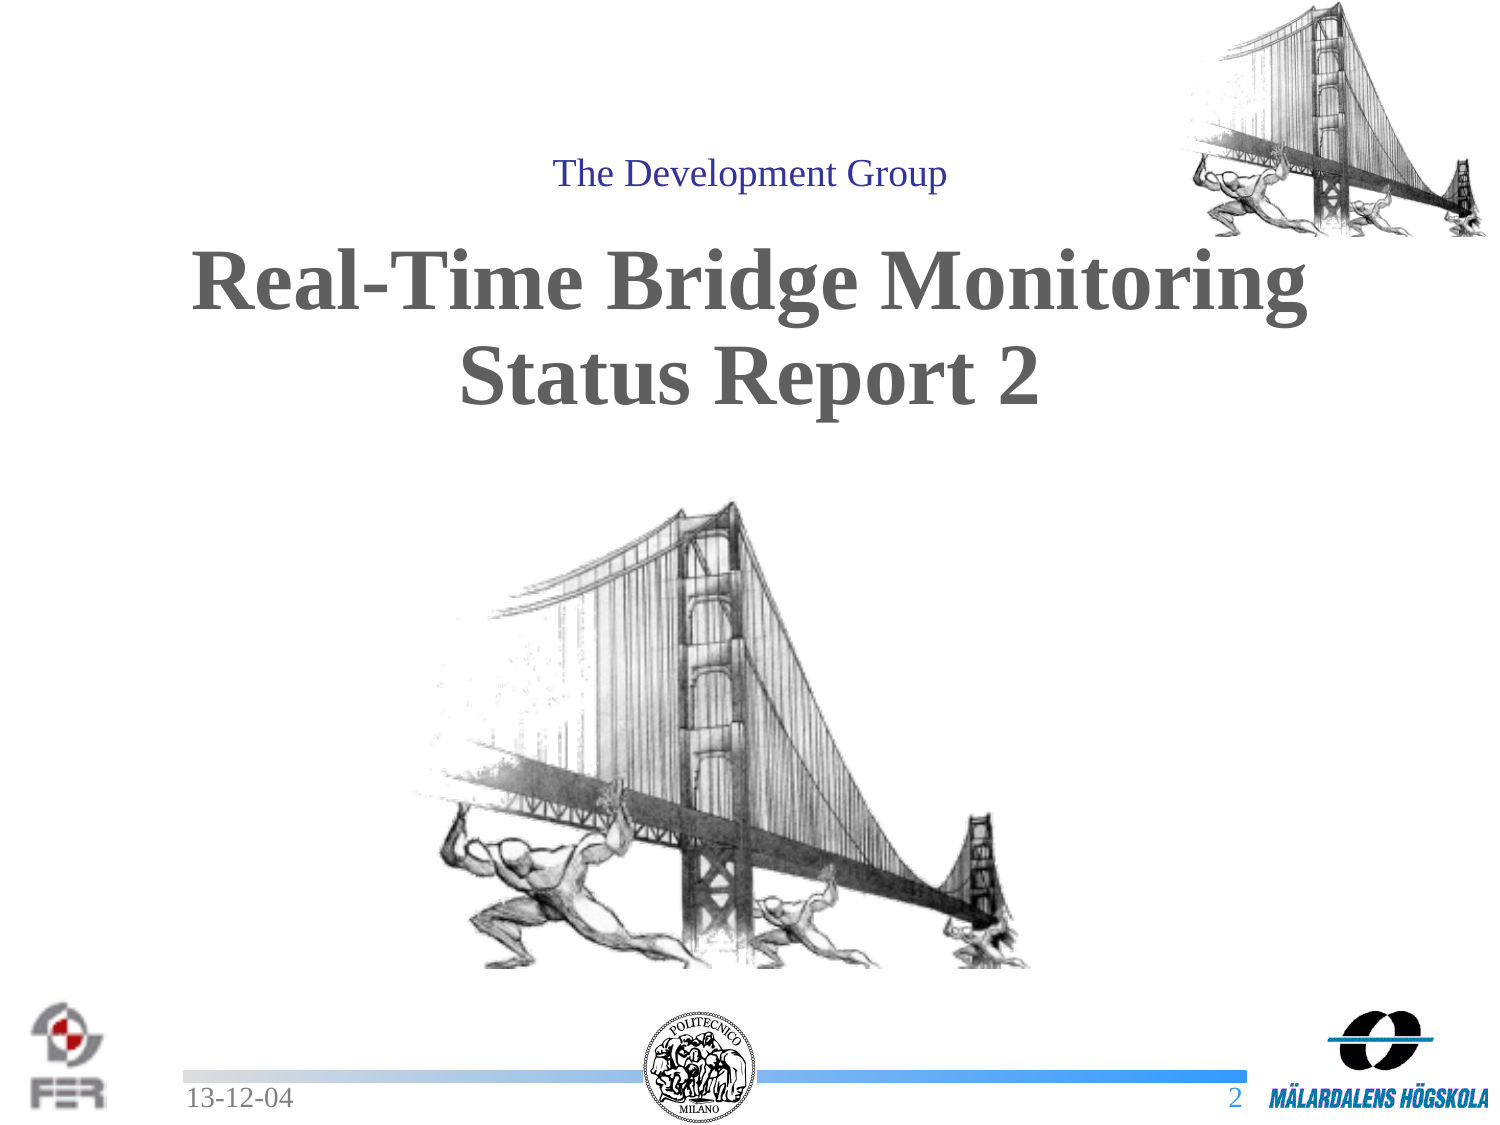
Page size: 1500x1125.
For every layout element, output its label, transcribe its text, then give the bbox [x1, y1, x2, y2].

picture [405, 496, 1031, 969]
text_box Real-Time Bridge Monitoring Status Report 2 [31, 125, 1469, 532]
text_box The Development Group [533, 137, 967, 204]
text_box 13-12-04 [171, 1070, 396, 1114]
picture [29, 987, 107, 1125]
text_box [1186, 1070, 1258, 1114]
picture [1435, 1096, 1441, 1104]
picture [1269, 1011, 1488, 1108]
picture [643, 1011, 757, 1123]
picture [1175, 0, 1488, 237]
picture [1454, 1091, 1459, 1108]
picture [1368, 1093, 1374, 1104]
